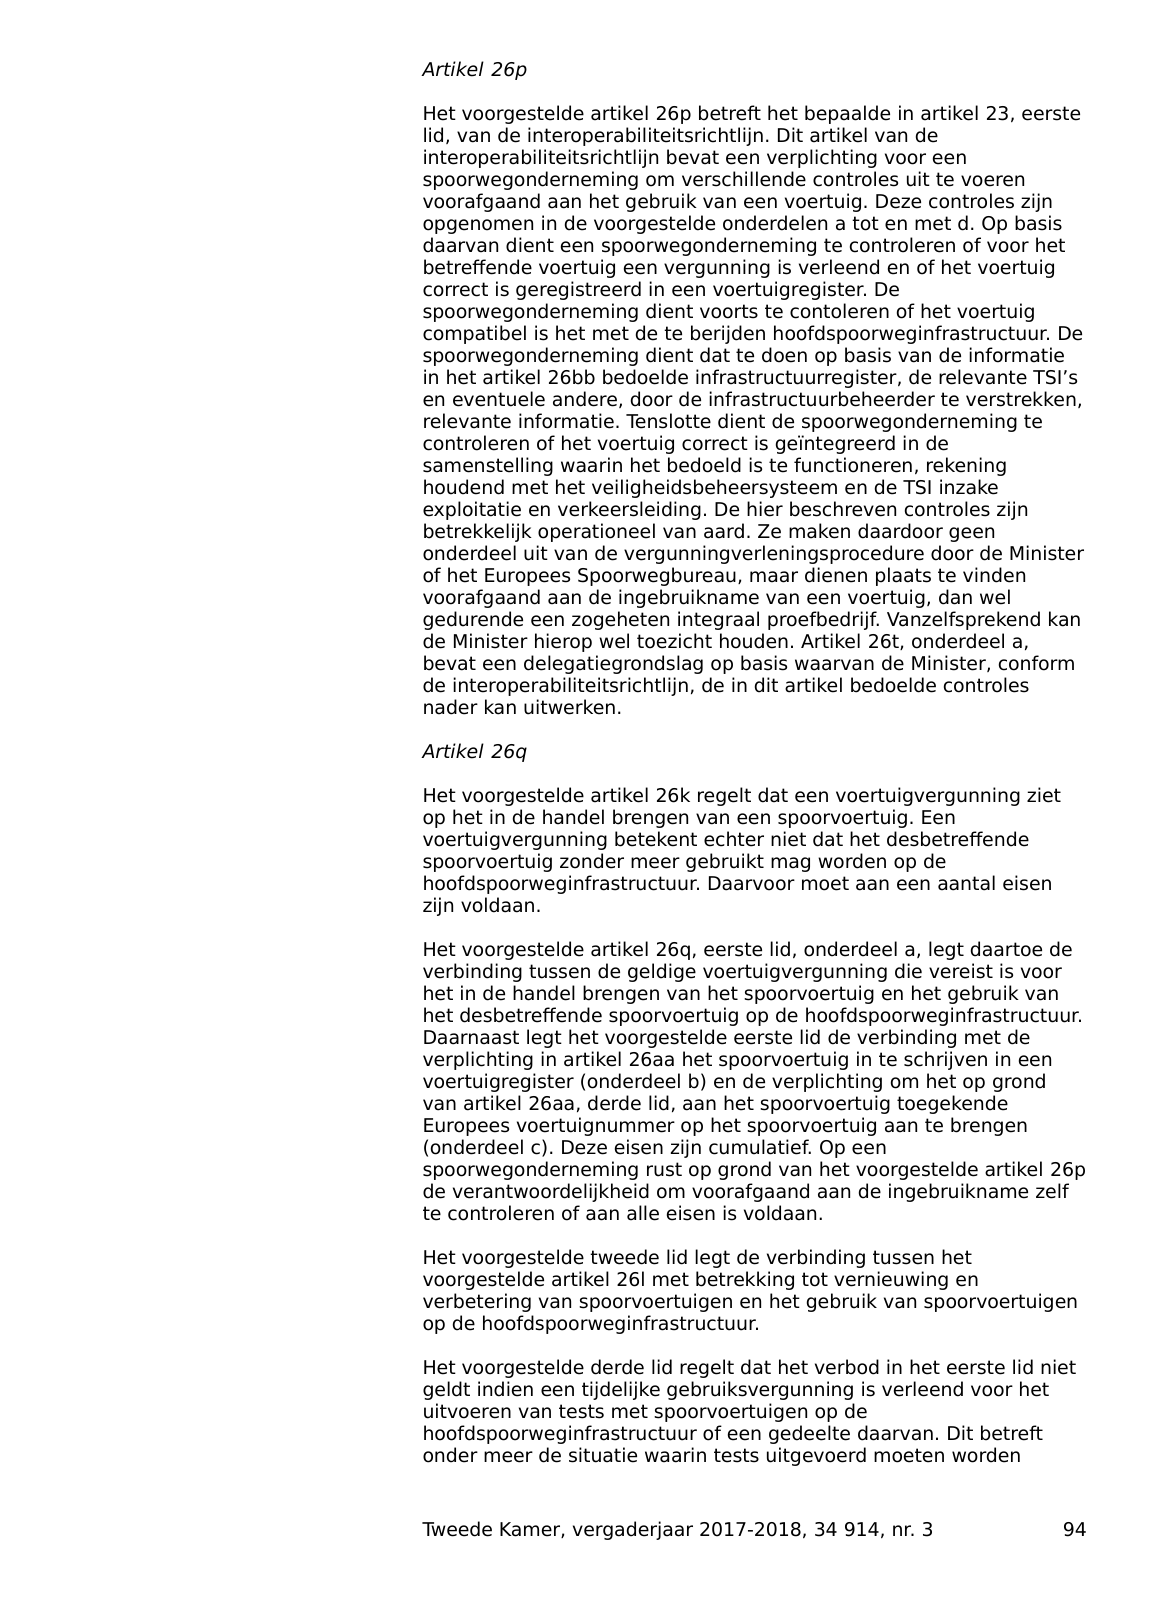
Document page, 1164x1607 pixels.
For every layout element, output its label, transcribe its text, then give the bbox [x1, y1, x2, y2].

text Het voorgestelde derde lid regelt dat het verbod in het eerste lid niet geldt indien een tijdelijke gebruiksvergunning is verleend voor het uitvoeren van tests met spoorvoertuigen op de hoofdspoorweginfrastructuur of een gedeelte daarvan. Dit betreft onder meer de situatie waarin tests uitgevoerd moeten worden [422, 1357, 1087, 1467]
text Het voorgestelde artikel 26q, eerste lid, onderdeel a, legt daartoe de verbinding tussen de geldige voertuigvergunning die vereist is voor het in de handel brengen van het spoorvoertuig en het gebruik van het desbetreffende spoorvoertuig op de hoofdspoorweginfrastructuur. Daarnaast legt het voorgestelde eerste lid de verbinding met de verplichting in artikel 26aa het spoorvoertuig in te schrijven in een voertuigregister (onderdeel b) en de verplichting om het op grond van artikel 26aa, derde lid, aan het spoorvoertuig toegekende Europees voertuignummer op het spoorvoertuig aan te brengen (onderdeel c). Deze eisen zijn cumulatief. Op een spoorwegonderneming rust op grond van het voorgestelde artikel 26p de verantwoordelijkheid om voorafgaand aan de ingebruikname zelf te controleren of aan alle eisen is voldaan. [422, 939, 1087, 1225]
subtitle Artikel 26q [422, 741, 1087, 763]
text Het voorgestelde artikel 26p betreft het bepaalde in artikel 23, eerste lid, van de interoperabiliteitsrichtlijn. Dit artikel van de interoperabiliteitsrichtlijn bevat een verplichting voor een spoorwegonderneming om verschillende controles uit te voeren voorafgaand aan het gebruik van een voertuig. Deze controles zijn opgenomen in de voorgestelde onderdelen a tot en met d. Op basis daarvan dient een spoorwegonderneming te controleren of voor het betreffende voertuig een vergunning is verleend en of het voertuig correct is geregistreerd in een voertuigregister. De spoorwegonderneming dient voorts te contoleren of het voertuig compatibel is het met de te berijden hoofdspoorweginfrastructuur. De spoorwegonderneming dient dat te doen op basis van de informatie in het artikel 26bb bedoelde infrastructuurregister, de relevante TSI’s en eventuele andere, door de infrastructuurbeheerder te verstrekken, relevante informatie. Tenslotte dient de spoorwegonderneming te controleren of het voertuig correct is geïntegreerd in de samenstelling waarin het bedoeld is te functioneren, rekening houdend met het veiligheidsbeheersysteem en de TSI inzake exploitatie en verkeersleiding. De hier beschreven controles zijn betrekkelijk operationeel van aard. Ze maken daardoor geen onderdeel uit van de vergunningverleningsprocedure door de Minister of het Europees Spoorwegbureau, maar dienen plaats te vinden voorafgaand aan de ingebruikname van een voertuig, dan wel gedurende een zogeheten integraal proefbedrijf. Vanzelfsprekend kan de Minister hierop wel toezicht houden. Artikel 26t, onderdeel a, bevat een delegatiegrondslag op basis waarvan de Minister, conform de interoperabiliteitsrichtlijn, de in dit artikel bedoelde controles nader kan uitwerken. [422, 103, 1087, 719]
text Het voorgestelde tweede lid legt de verbinding tussen het voorgestelde artikel 26l met betrekking tot vernieuwing en verbetering van spoorvoertuigen en het gebruik van spoorvoertuigen op de hoofdspoorweginfrastructuur. [422, 1247, 1087, 1335]
subtitle Artikel 26p [422, 59, 1087, 81]
text Het voorgestelde artikel 26k regelt dat een voertuigvergunning ziet op het in de handel brengen van een spoorvoertuig. Een voertuigvergunning betekent echter niet dat het desbetreffende spoorvoertuig zonder meer gebruikt mag worden op de hoofdspoorweginfrastructuur. Daarvoor moet aan een aantal eisen zijn voldaan. [422, 785, 1087, 917]
